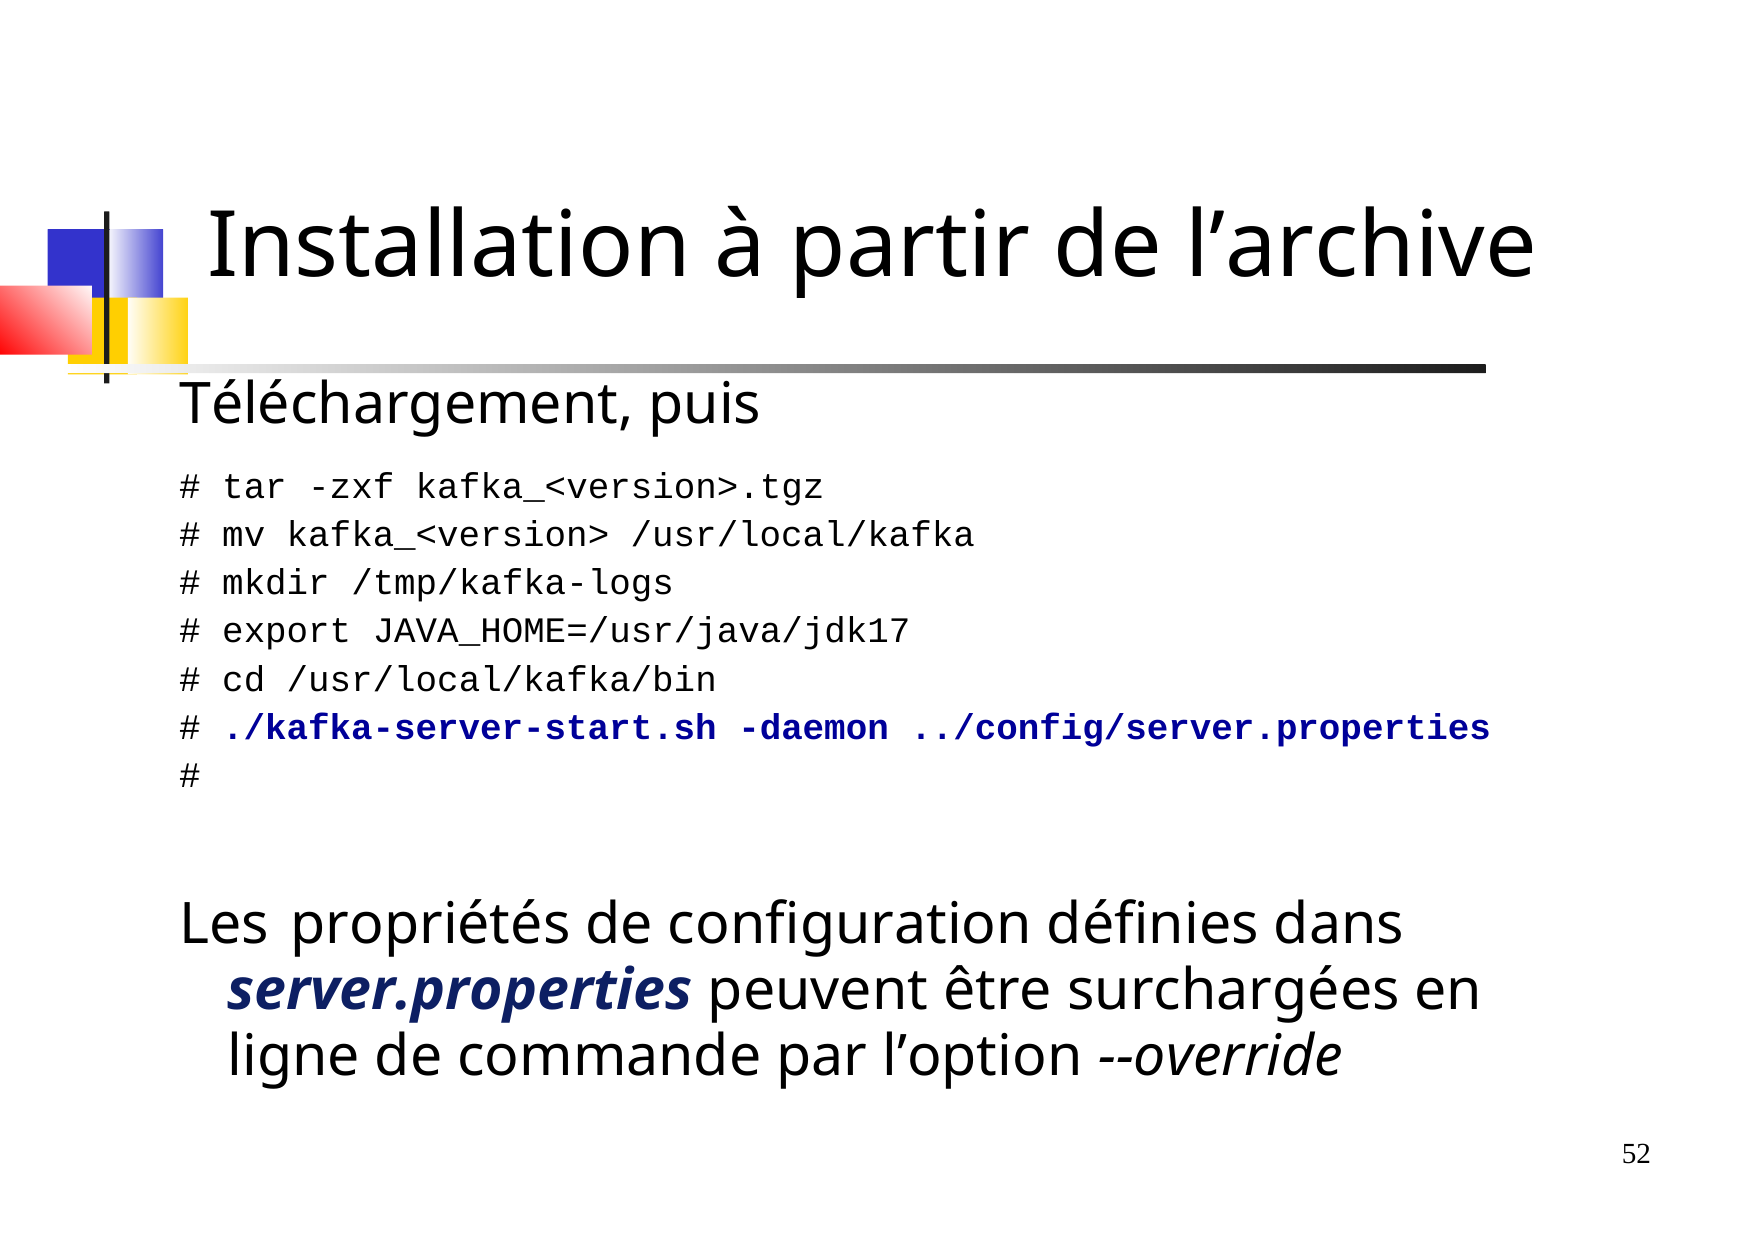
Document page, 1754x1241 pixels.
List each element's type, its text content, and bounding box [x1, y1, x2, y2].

list Téléchargement, puis # tar -zxf kafka_<version>.tgz # mv kafka_<version> /usr/local/kafka # mkdir /tmp/kafka-logs # export JAVA_HOME=/usr/java/jdk17 # cd /usr/local/kafka/bin # ./kafka-server-start.sh -daemon ../config/server.properties # Les propriétés de configuration définies dans server.properties peuvent être surchargées en ligne de commande par l’option --override [179, 371, 1567, 1091]
title Installation à partir de l’archive [179, 139, 1567, 351]
